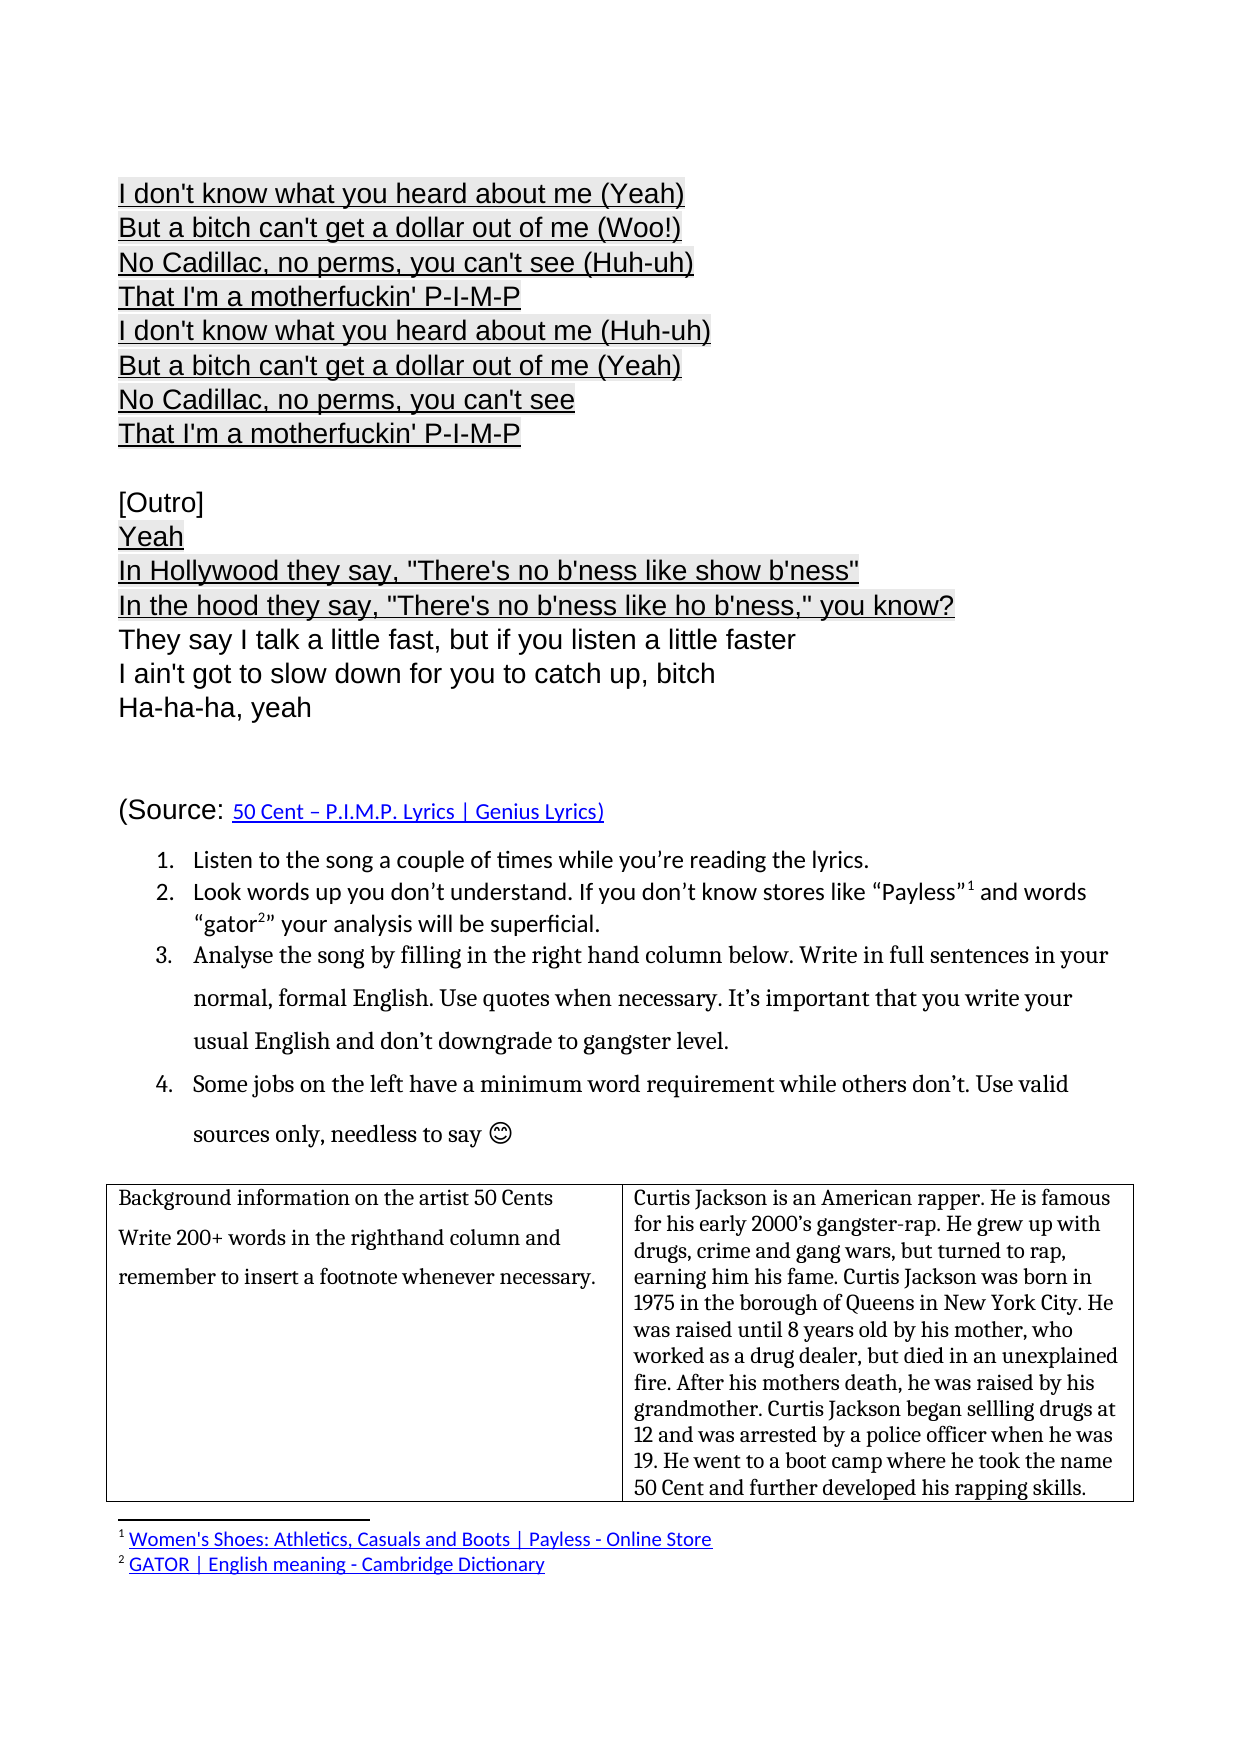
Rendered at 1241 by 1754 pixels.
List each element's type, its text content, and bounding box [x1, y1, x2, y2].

table_header Curtis Jackson is an American rapper. He is famous for his early 2000’s gangster-rap. He grew up with drugs, crime and gang wars, but turned to rap, earning him his fame. Curtis Jackson was born in 1975 in the borough of Queens in New York City. He was raised until 8 years old by his mother, who worked as a drug dealer, but died in an unexplained fire. After his mothers death, he was raised by his grandmother. Curtis Jackson began sellling drugs at 12 and was arrested by a police officer when he was 19. He went to a boot camp where he took the name 50 Cent and further developed his rapping skills. [623, 1185, 1133, 1501]
table_header Background information on the artist 50 Cents Write 200+ words in the righthand column and remember to insert a footnote whenever necessary. [107, 1185, 622, 1501]
list GATOR | English meaning - Cambridge Dictionary [118, 1551, 1122, 1577]
list Some jobs on the left have a minimum word requirement while others don’t. Use valid sources only, needless to say 😊 [156, 1070, 1122, 1150]
text (Source: 50 Cent – P.I.M.P. Lyrics | Genius Lyrics) [118, 793, 1122, 826]
list Look words up you don’t understand. If you don’t know stores like “Payless” and words “gator” your analysis will be superficial. [156, 876, 1122, 939]
list Listen to the song a couple of times while you’re reading the lyrics. [156, 844, 1122, 874]
text I don't know what you heard about me (Yeah) But a bitch can't get a dollar out of me (Woo!) No Cadillac, no perms, you can't see (Huh-uh) That I'm a motherfuckin' P-I-M-P I don't know what you heard about me (Huh-uh) But a bitch can't get a dollar out of me (Yeah) No Cadillac, no perms, you can't see That I'm a motherfuckin' P-I-M-P [Outro] Yeah In Hollywood they say, "There's no b'ness like show b'ness" In the hood they say, "There's no b'ness like ho b'ness," you know? They say I talk a little fast, but if you listen a little faster I ain't got to slow down for you to catch up, bitch Ha-ha-ha, yeah [118, 177, 1122, 724]
list Women's Shoes: Athletics, Casuals and Boots | Payless - Online Store [118, 1526, 1122, 1551]
list Analyse the song by filling in the right hand column below. Write in full sentences in your normal, formal English. Use quotes when necessary. It’s important that you write your usual English and don’t downgrade to gangster level. [156, 941, 1122, 1056]
